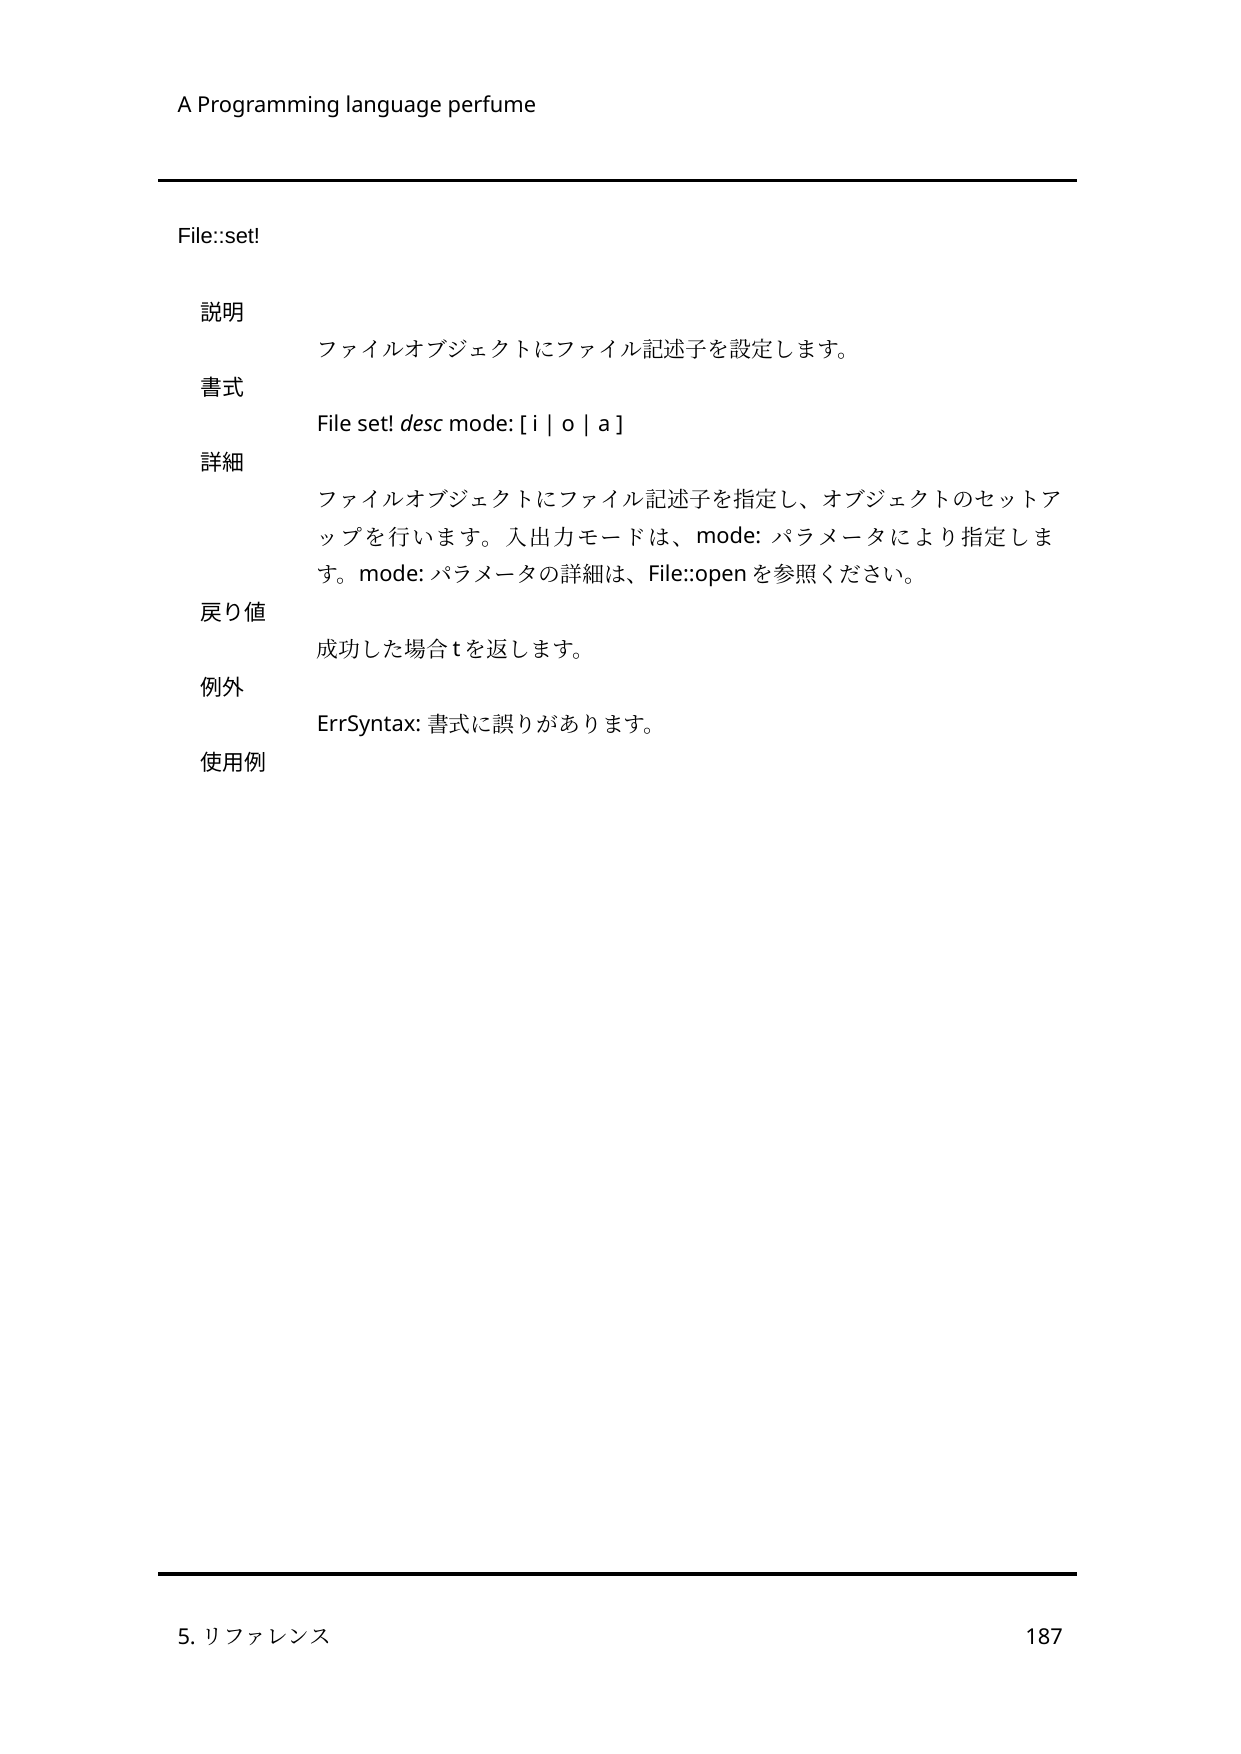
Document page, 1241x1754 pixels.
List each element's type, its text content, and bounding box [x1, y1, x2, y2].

table_cell 書式 [200, 367, 317, 442]
table_cell [317, 742, 1063, 817]
table_cell ファイルオブジェクトにファイル記述子を指定し、オブジェクトのセットアップを行います。入出力モードは、mode: パラメータにより指定します。mode: パラメータの詳細は、File::openを参照ください。 [317, 442, 1063, 592]
table_cell 詳細 [200, 442, 317, 592]
table_cell ErrSyntax: 書式に誤りがあります。 [317, 667, 1063, 742]
table_cell 戻り値 [200, 592, 317, 667]
table_cell 成功した場合tを返します。 [317, 592, 1063, 667]
subtitle File::set! [177, 217, 1063, 254]
table_cell 例外 [200, 667, 317, 742]
table_cell File set! desc mode: [ i | o | a ] [317, 367, 1063, 442]
table_cell 使用例 [200, 742, 317, 817]
table_header ファイルオブジェクトにファイル記述子を設定します。 [317, 292, 1063, 367]
table_header 説明 [200, 292, 317, 367]
